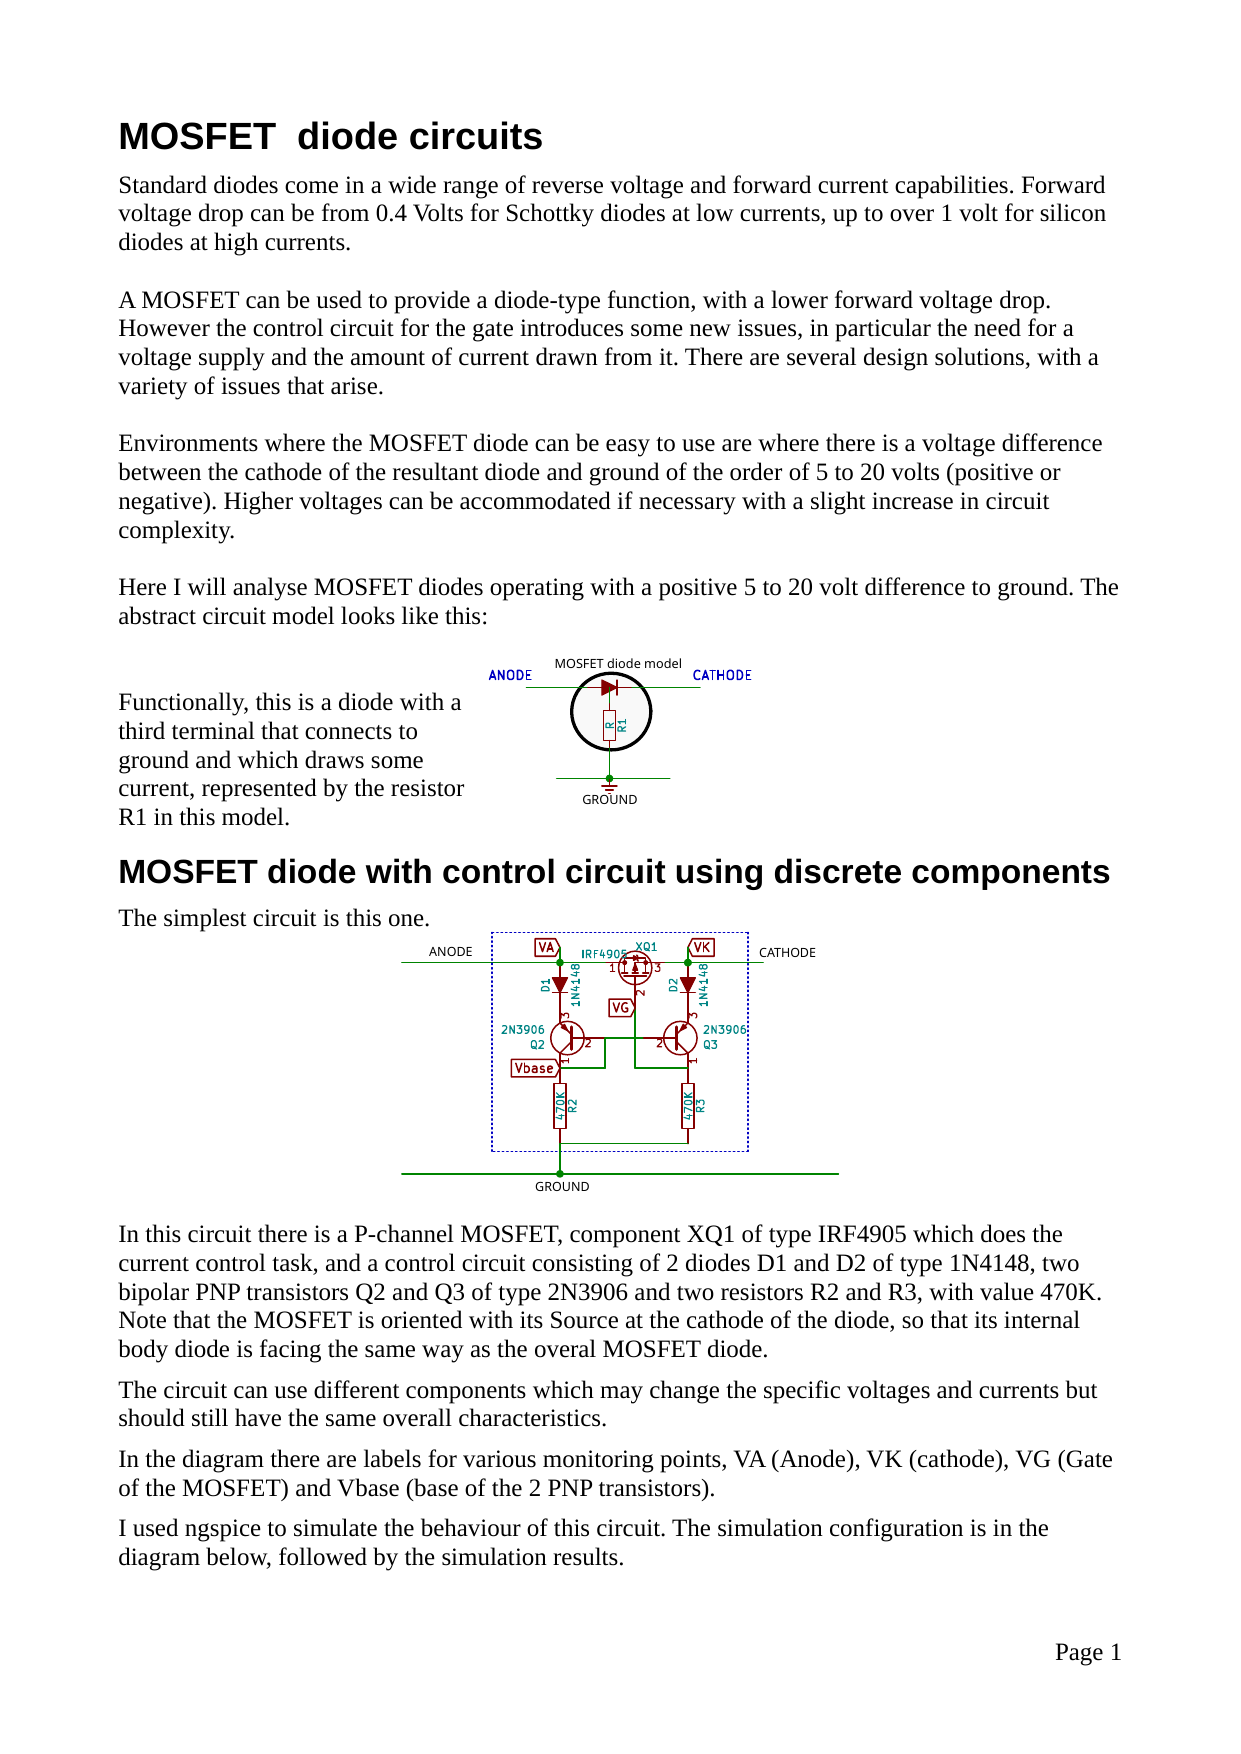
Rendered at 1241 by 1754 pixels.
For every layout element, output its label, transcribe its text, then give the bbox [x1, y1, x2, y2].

text Standard diodes come in a wide range of reverse voltage and forward current capabilities. Forward voltage drop can be from 0.4 Volts for Schottky diodes at low currents, up to over 1 volt for silicon diodes at high currents. [118, 170, 1122, 256]
subtitle MOSFET diode with control circuit using discrete components [118, 852, 1122, 890]
subtitle MOSFET diode circuits [118, 113, 1122, 157]
text Here I will analyse MOSFET diodes operating with a positive 5 to 20 volt difference to ground. The abstract circuit model looks like this: [118, 572, 1122, 630]
text Functionally, this is a diode with a third terminal that connects to ground and which draws some current, represented by the resistor R1 in this model. [118, 687, 1122, 831]
text The circuit can use different components which may change the specific voltages and currents but should still have the same overall characteristics. [118, 1375, 1122, 1432]
text In this circuit there is a P-channel MOSFET, component XQ1 of type IRF4905 which does the current control task, and a control circuit consisting of 2 diodes D1 and D2 of type 1N4148, two bipolar PNP transistors Q2 and Q3 of type 2N3906 and two resistors R2 and R3, with value 470K. Note that the MOSFET is oriented with its Source at the cathode of the diode, so that its internal body diode is facing the same way as the overal MOSFET diode. [118, 1219, 1122, 1363]
text In the diagram there are labels for various monitoring points, VA (Anode), VK (cathode), VG (Gate of the MOSFET) and Vbase (base of the 2 PNP transistors). [118, 1444, 1122, 1501]
text I used ngspice to simulate the behaviour of this circuit. The simulation configuration is in the diagram below, followed by the simulation results. [118, 1513, 1122, 1571]
text The simplest circuit is this one. [118, 903, 1122, 932]
text A MOSFET can be used to provide a diode-type function, with a lower forward voltage drop. However the control circuit for the gate introduces some new issues, in particular the need for a voltage supply and the amount of current drawn from it. There are several design solutions, with a variety of issues that arise. [118, 285, 1122, 400]
text Environments where the MOSFET diode can be easy to use are where there is a voltage difference between the cathode of the resultant diode and ground of the order of 5 to 20 volts (positive or negative). Higher voltages can be accommodated if necessary with a slight increase in circuit complexity. [118, 428, 1122, 543]
